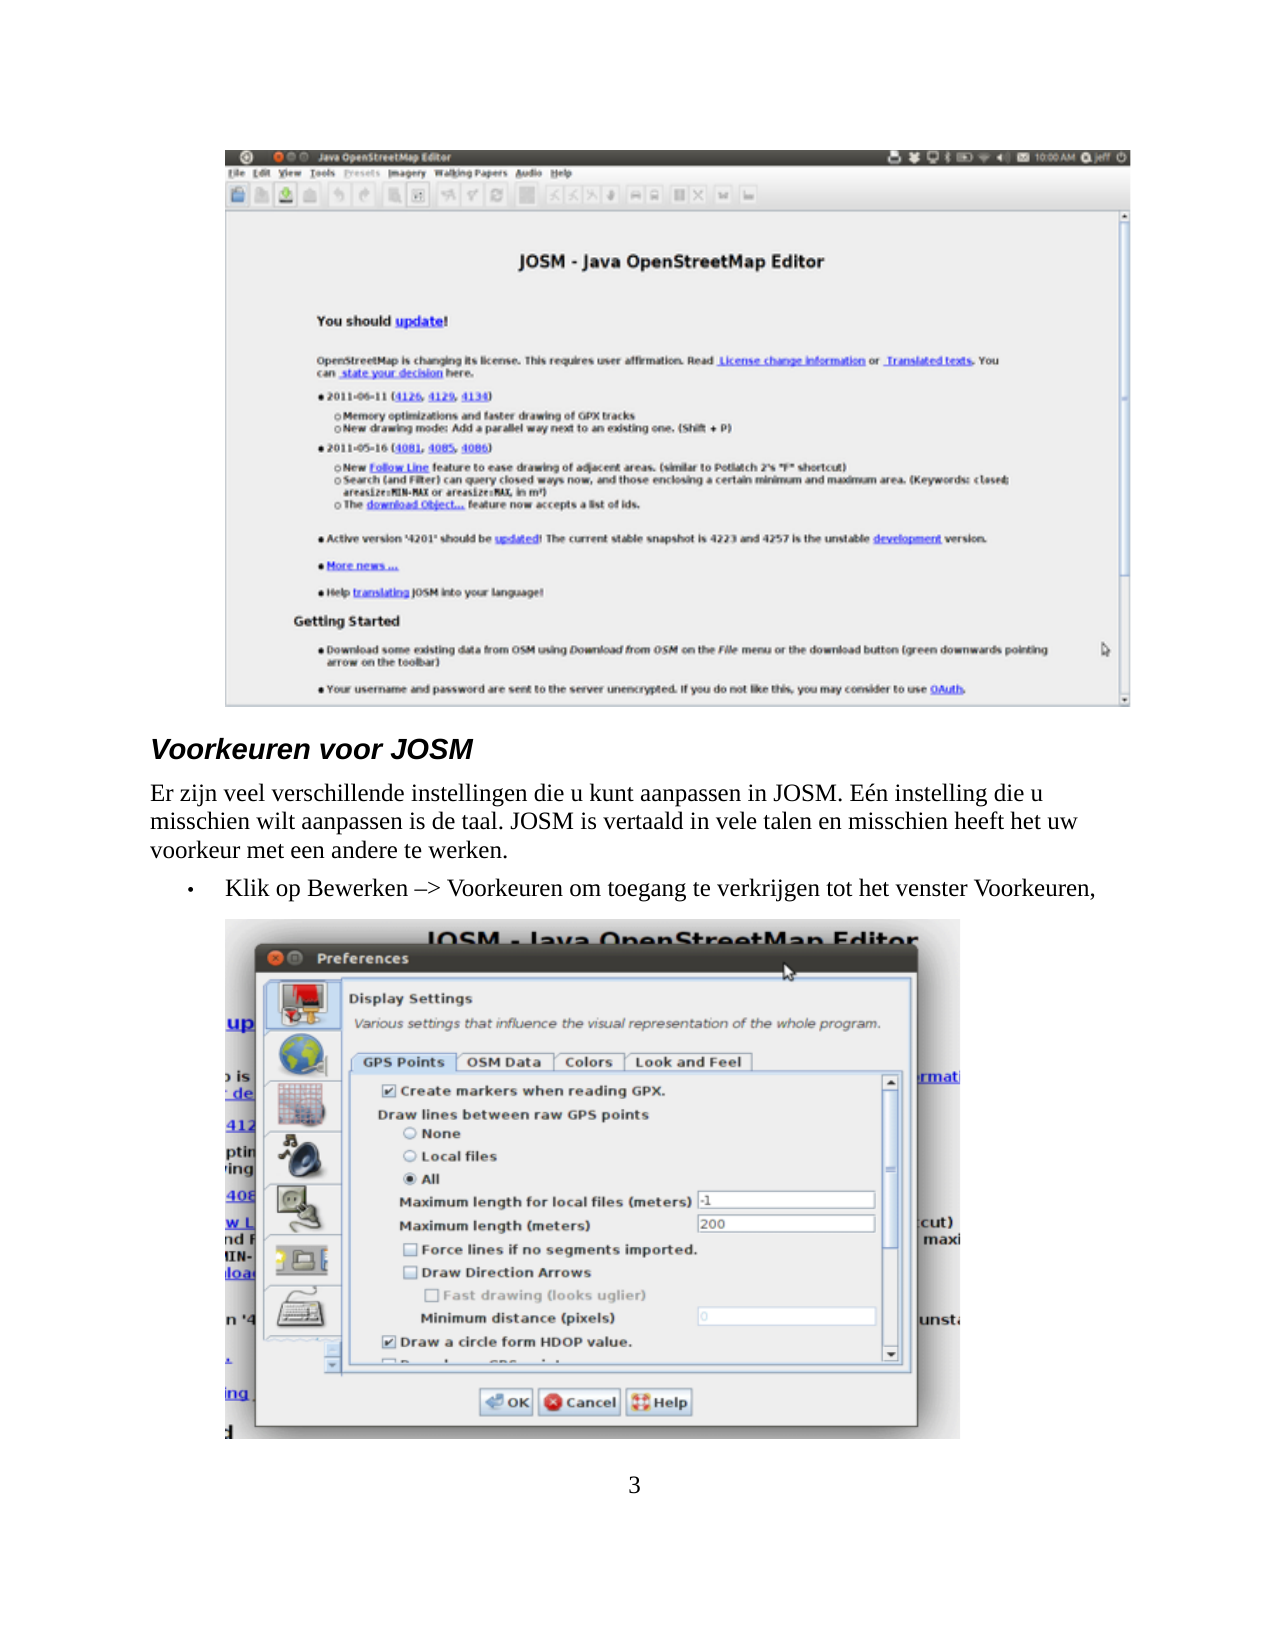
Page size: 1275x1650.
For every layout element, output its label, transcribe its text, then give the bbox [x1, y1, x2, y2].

text Er zijn veel verschillende instellingen die u kunt aanpassen in JOSM. Eén instelling die u misschien wilt aanpassen is de taal. JOSM is vertaald in vele talen en misschien heeft het uw voorkeur met een andere te werken. [150, 778, 1125, 864]
picture [225, 919, 961, 1439]
subtitle Voorkeuren voor JOSM [150, 732, 1125, 765]
list Klik op Bewerken –> Voorkeuren om toegang te verkrijgen tot het venster Voorkeuren, [187, 873, 1125, 902]
picture [225, 150, 1131, 707]
